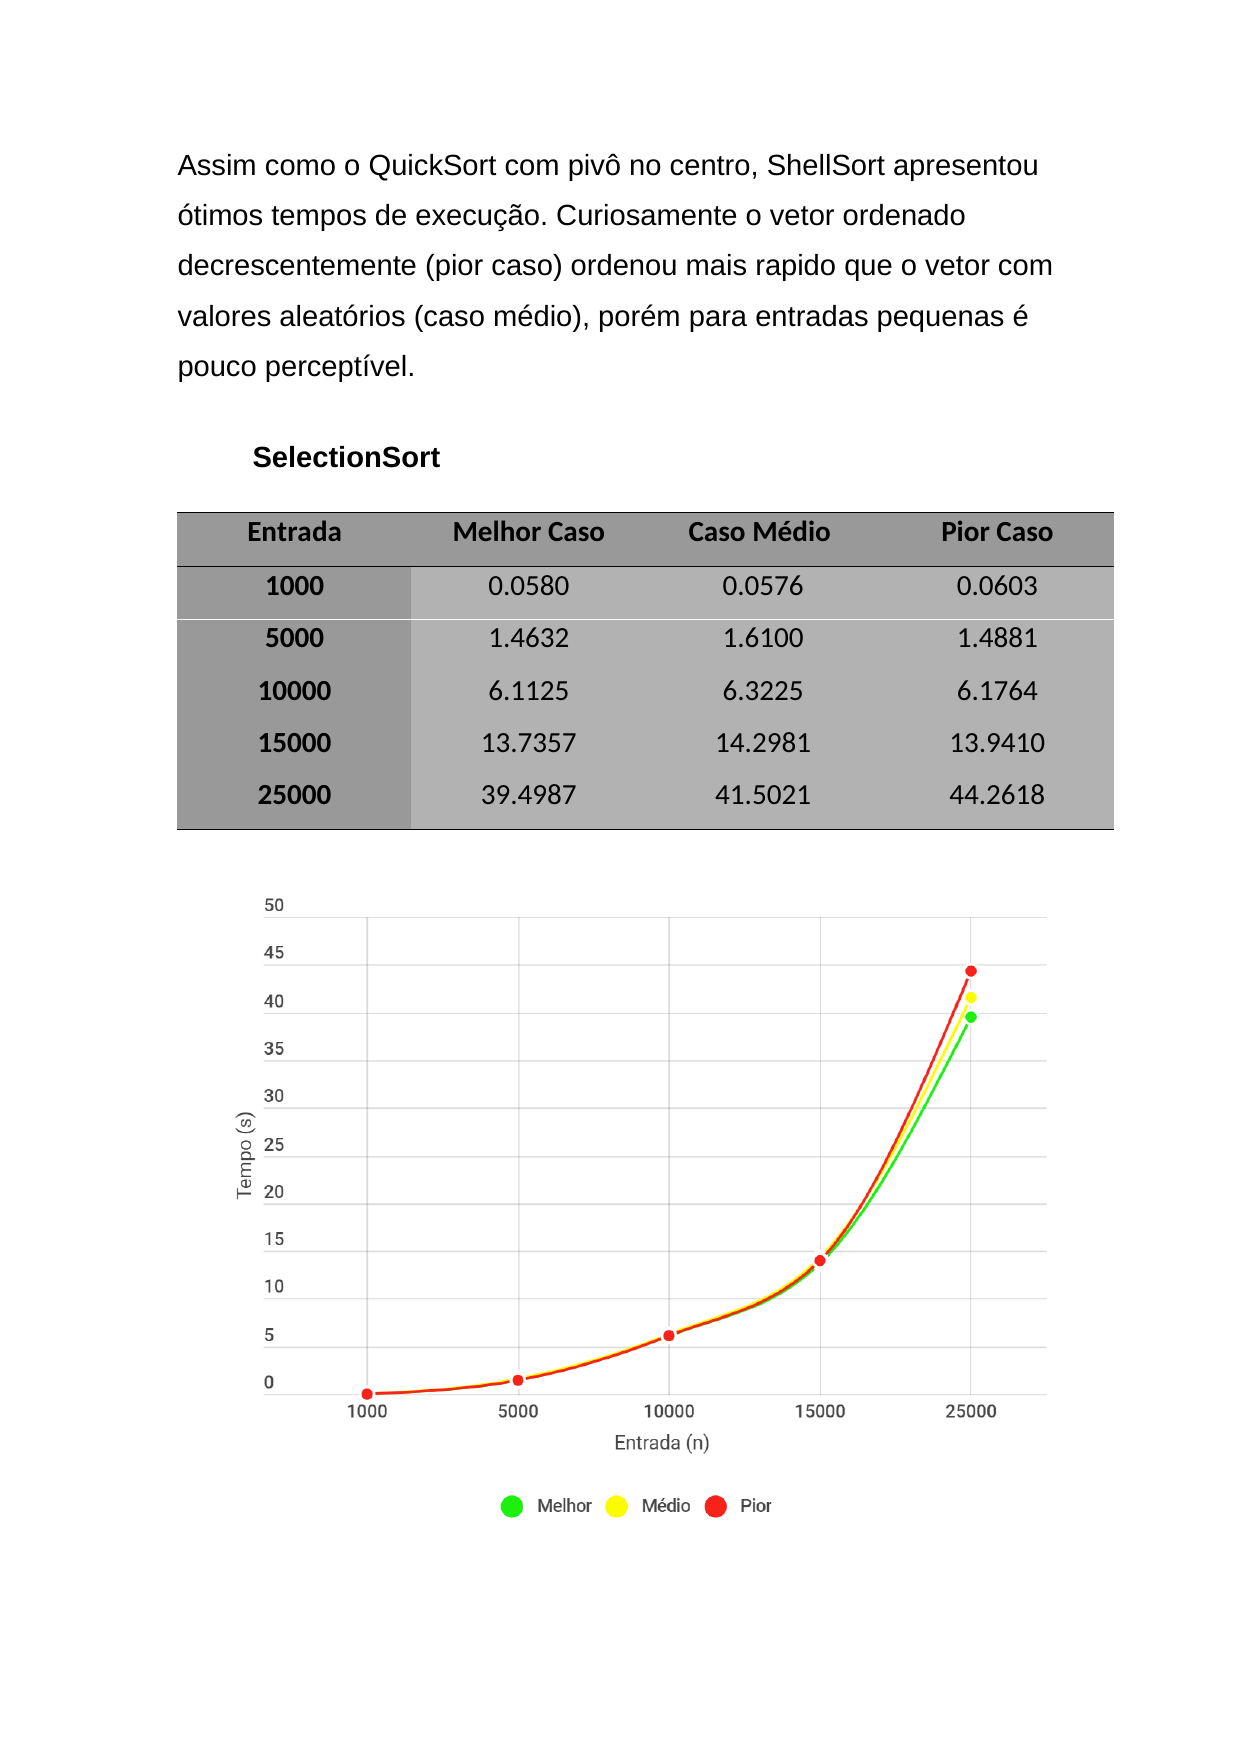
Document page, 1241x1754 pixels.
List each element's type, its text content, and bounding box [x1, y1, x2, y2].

table_cell 14.2981 [646, 724, 880, 776]
table_cell 6.1764 [880, 672, 1114, 724]
table_header Melhor Caso [411, 513, 646, 566]
table_cell 0.0603 [880, 567, 1114, 619]
text Assim como o QuickSort com pivô no centro, ShellSort apresentou ótimos tempos de execução. Curiosamente o vetor ordenado decrescentemente (pior caso) ordenou mais rapido que o vetor com valores aleatórios (caso médio), porém para entradas pequenas é pouco perceptível. [177, 148, 1114, 382]
text SelectionSort [177, 440, 1114, 474]
table_cell 44.2618 [880, 776, 1114, 829]
table_cell 6.1125 [411, 672, 646, 724]
table_header Entrada [177, 513, 411, 566]
table_cell 0.0580 [411, 567, 646, 619]
table_cell 15000 [177, 724, 411, 776]
table_cell 6.3225 [646, 672, 880, 724]
table_cell 1000 [177, 567, 411, 619]
picture [177, 871, 1115, 1529]
table_cell 41.5021 [646, 776, 880, 829]
table_cell 1.4632 [411, 620, 646, 672]
table_cell 1.4881 [880, 620, 1114, 672]
table_cell 1.6100 [646, 620, 880, 672]
table_cell 13.9410 [880, 724, 1114, 776]
table_cell 13.7357 [411, 724, 646, 776]
table_cell 25000 [177, 776, 411, 829]
table_header Pior Caso [880, 513, 1114, 566]
table_cell 5000 [177, 620, 411, 672]
table_cell 39.4987 [411, 776, 646, 829]
table_header Caso Médio [646, 513, 880, 566]
table_cell 0.0576 [646, 567, 880, 619]
table_cell 10000 [177, 672, 411, 724]
